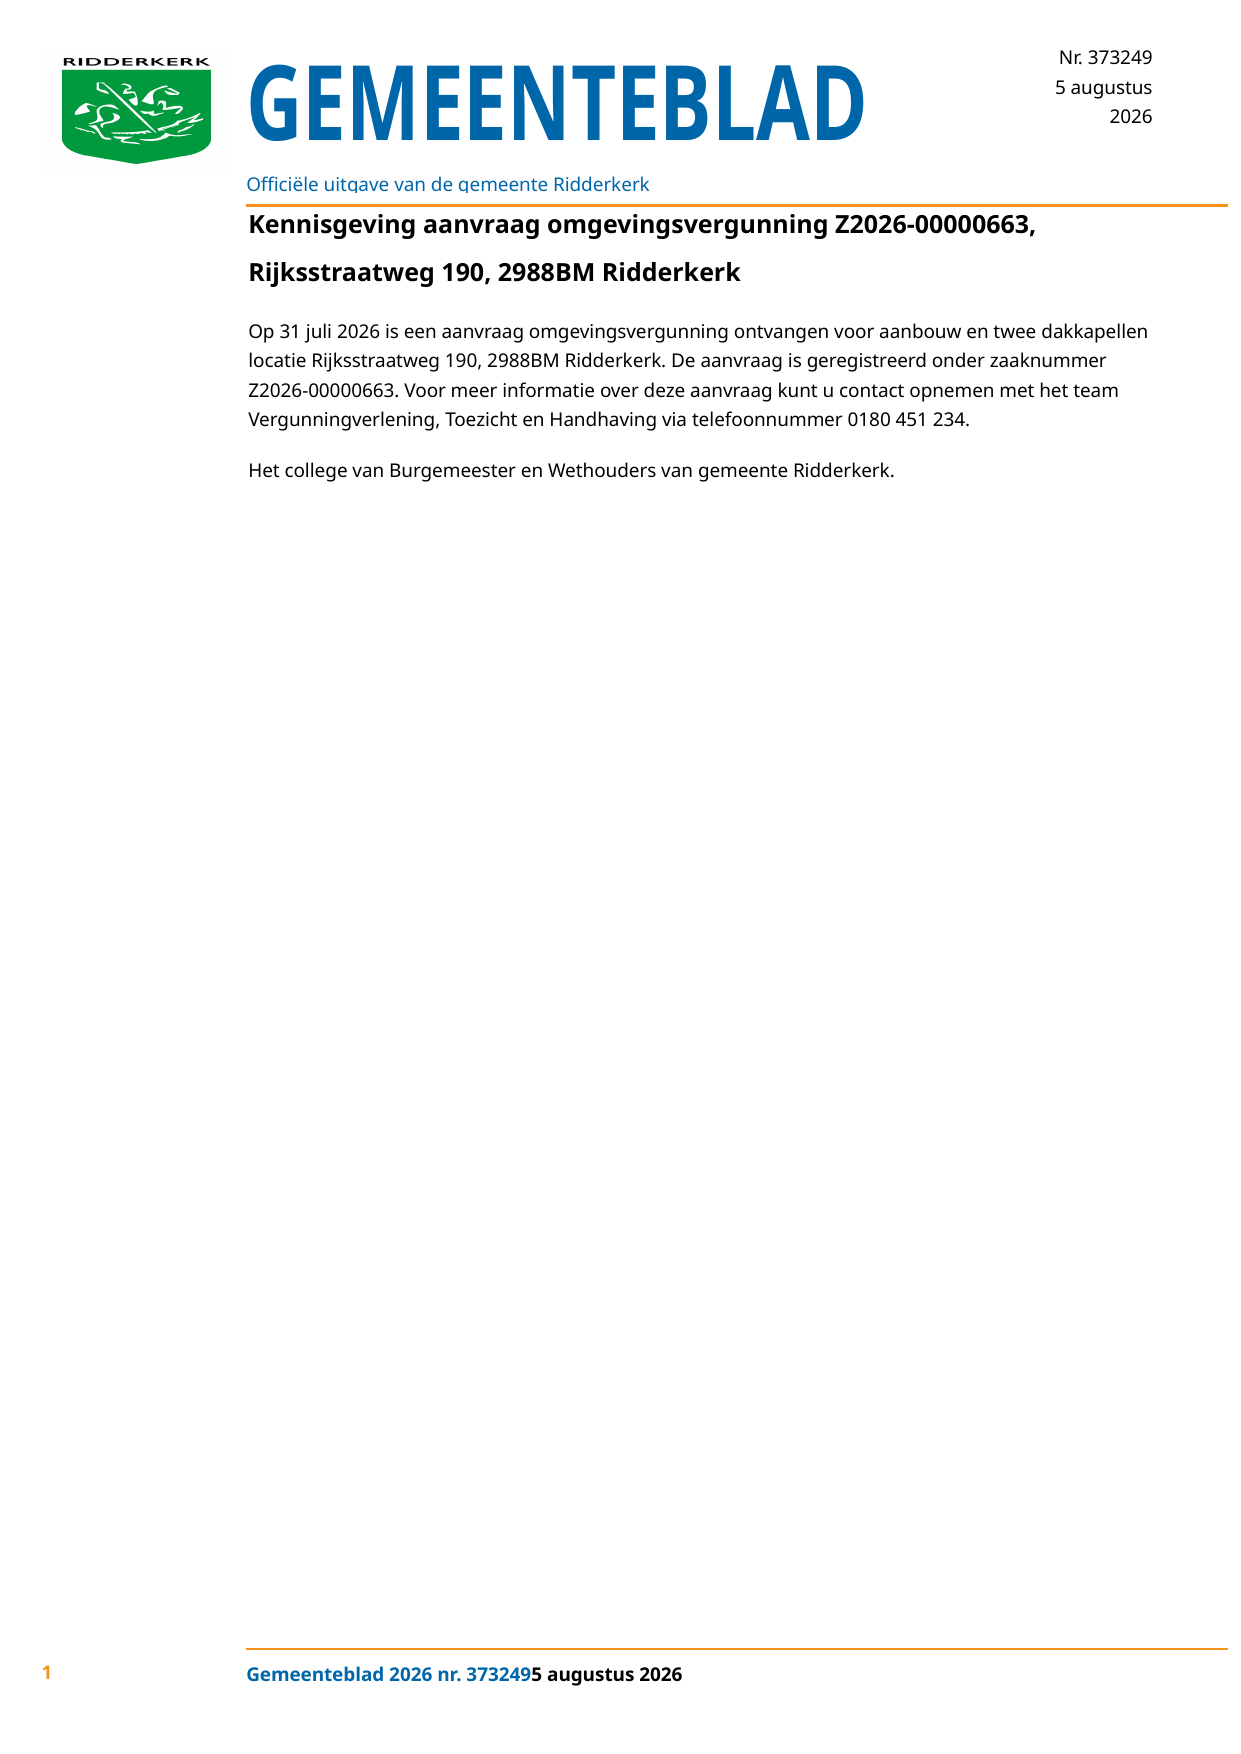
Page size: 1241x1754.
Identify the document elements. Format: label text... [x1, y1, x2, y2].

text Kennisgeving aanvraag omgevingsvergunning Z2026-00000663, Rijksstraatweg 190, 2988BM Ridderkerk [248, 207, 1152, 288]
text Het college van Burgemeester en Wethouders van gemeente Ridderkerk. [248, 457, 1152, 483]
text Op 31 juli 2026 is een aanvraag omgevingsvergunning ontvangen voor aanbouw en twee dakkapellen locatie Rijksstraatweg 190, 2988BM Ridderkerk. De aanvraag is geregistreerd onder zaaknummer Z2026-00000663. Voor meer informatie over deze aanvraag kunt u contact opnemen met het team Vergunningverlening, Toezicht en Handhaving via telefoonnummer 0180 451 234. [248, 318, 1152, 432]
picture [41, 47, 231, 172]
